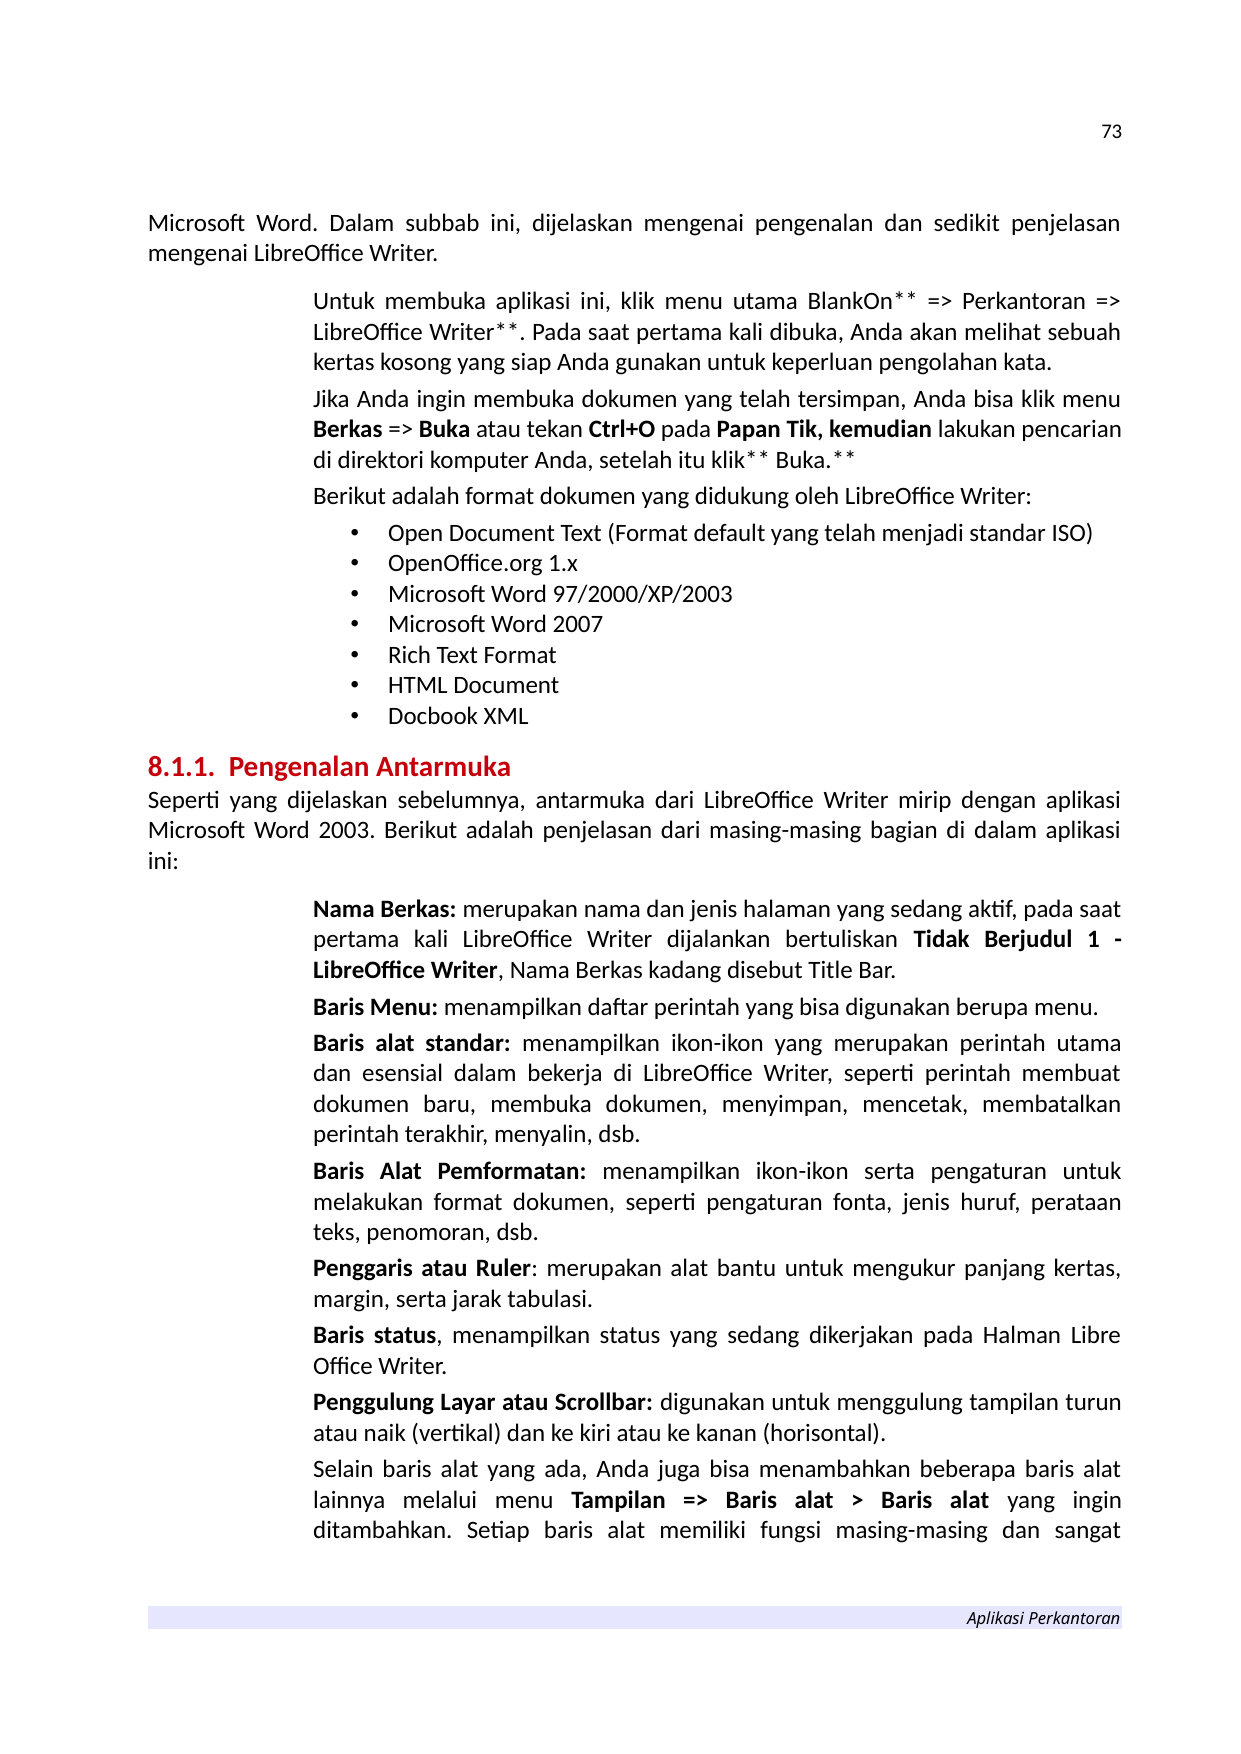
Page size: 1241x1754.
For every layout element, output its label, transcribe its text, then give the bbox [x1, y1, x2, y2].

text Seperti yang dijelaskan sebelumnya, antarmuka dari LibreOffice Writer mirip dengan aplikasi Microsoft Word 2003. Berikut adalah penjelasan dari masing-masing bagian di dalam aplikasi ini: [148, 784, 1122, 875]
text Baris Menu: menampilkan daftar perintah yang bisa digunakan berupa menu. [313, 991, 1122, 1021]
list HTML Document [350, 669, 1122, 700]
list Microsoft Word 2007 [350, 608, 1122, 639]
text Penggaris atau Ruler: merupakan alat bantu untuk mengukur panjang kertas, margin, serta jarak tabulasi. [313, 1253, 1122, 1314]
text Selain baris alat yang ada, Anda juga bisa menambahkan beberapa baris alat lainnya melalui menu Tampilan => Baris alat > Baris alat yang ingin ditambahkan. Setiap baris alat memiliki fungsi masing-masing dan sangat [313, 1453, 1122, 1545]
text Penggulung Layar atau Scrollbar: digunakan untuk menggulung tampilan turun atau naik (vertikal) dan ke kiri atau ke kanan (horisontal). [313, 1387, 1122, 1448]
list Docbook XML [350, 700, 1122, 731]
text Jika Anda ingin membuka dokumen yang telah tersimpan, Anda bisa klik menu Berkas => Buka atau tekan Ctrl+O pada Papan Tik, kemudian lakukan pencarian di direktori komputer Anda, setelah itu klik** Buka.** [313, 383, 1122, 474]
list OpenOffice.org 1.x [350, 547, 1122, 578]
subtitle Pengenalan Antarmuka [148, 748, 1122, 784]
text Untuk membuka aplikasi ini, klik menu utama BlankOn** => Perkantoran => LibreOffice Writer**. Pada saat pertama kali dibuka, Anda akan melihat sebuah kertas kosong yang siap Anda gunakan untuk keperluan pengolahan kata. [313, 285, 1122, 377]
list Microsoft Word 97/2000/XP/2003 [350, 578, 1122, 608]
text Baris status, menampilkan status yang sedang dikerjakan pada Halman Libre Office Writer. [313, 1319, 1122, 1381]
list Rich Text Format [350, 639, 1122, 669]
text Berikut adalah format dokumen yang didukung oleh LibreOffice Writer: [313, 480, 1122, 511]
text Nama Berkas: merupakan nama dan jenis halaman yang sedang aktif, pada saat pertama kali LibreOffice Writer dijalankan bertuliskan Tidak Berjudul 1 - LibreOffice Writer, Nama Berkas kadang disebut Title Bar. [313, 893, 1122, 985]
list Open Document Text (Format default yang telah menjadi standar ISO) [350, 517, 1122, 547]
text Microsoft Word. Dalam subbab ini, dijelaskan mengenai pengenalan dan sedikit penjelasan mengenai LibreOffice Writer. [148, 207, 1122, 268]
text Baris alat standar: menampilkan ikon-ikon yang merupakan perintah utama dan esensial dalam bekerja di LibreOffice Writer, seperti perintah membuat dokumen baru, membuka dokumen, menyimpan, mencetak, membatalkan perintah terakhir, menyalin, dsb. [313, 1027, 1122, 1149]
text Baris Alat Pemformatan: menampilkan ikon-ikon serta pengaturan untuk melakukan format dokumen, seperti pengaturan fonta, jenis huruf, perataan teks, penomoran, dsb. [313, 1155, 1122, 1247]
